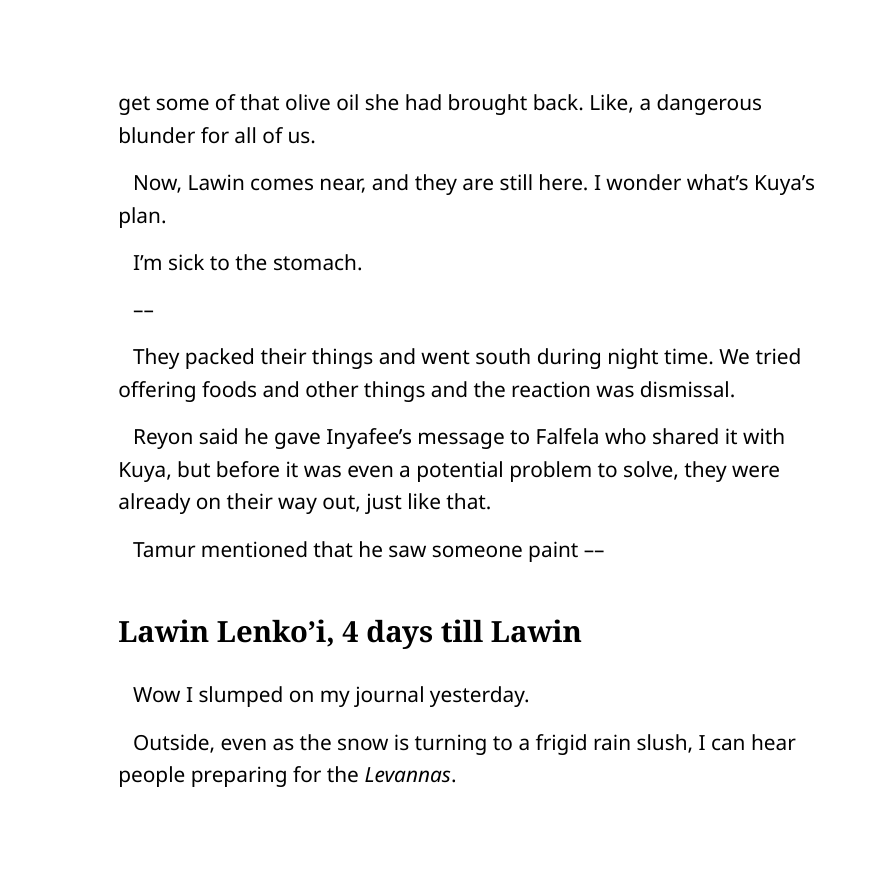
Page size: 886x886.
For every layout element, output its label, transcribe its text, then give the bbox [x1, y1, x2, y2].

text Tamur mentioned that he saw someone paint –– [118, 535, 827, 563]
text Outside, even as the snow is turning to a frigid rain slush, I can hear people preparing for the Levannas. [118, 728, 827, 789]
text –– [118, 295, 827, 324]
subtitle Lawin Lenko’i, 4 days till Lawin [118, 611, 827, 651]
text I’m sick to the stomach. [118, 248, 827, 277]
text Wow I slumped on my journal yesterday. [118, 681, 827, 709]
text They packed their things and went south during night time. We tried offering foods and other things and the reaction was dismissal. [118, 342, 827, 403]
text Now, Lawin comes near, and they are still here. I wonder what’s Kuya’s plan. [118, 168, 827, 229]
text Reyon said he gave Inyafee’s message to Falfela who shared it with Kuya, but before it was even a potential problem to solve, they were already on their way out, just like that. [118, 422, 827, 516]
text get some of that olive oil she had brought back. Like, a dangerous blunder for all of us. [118, 88, 827, 149]
